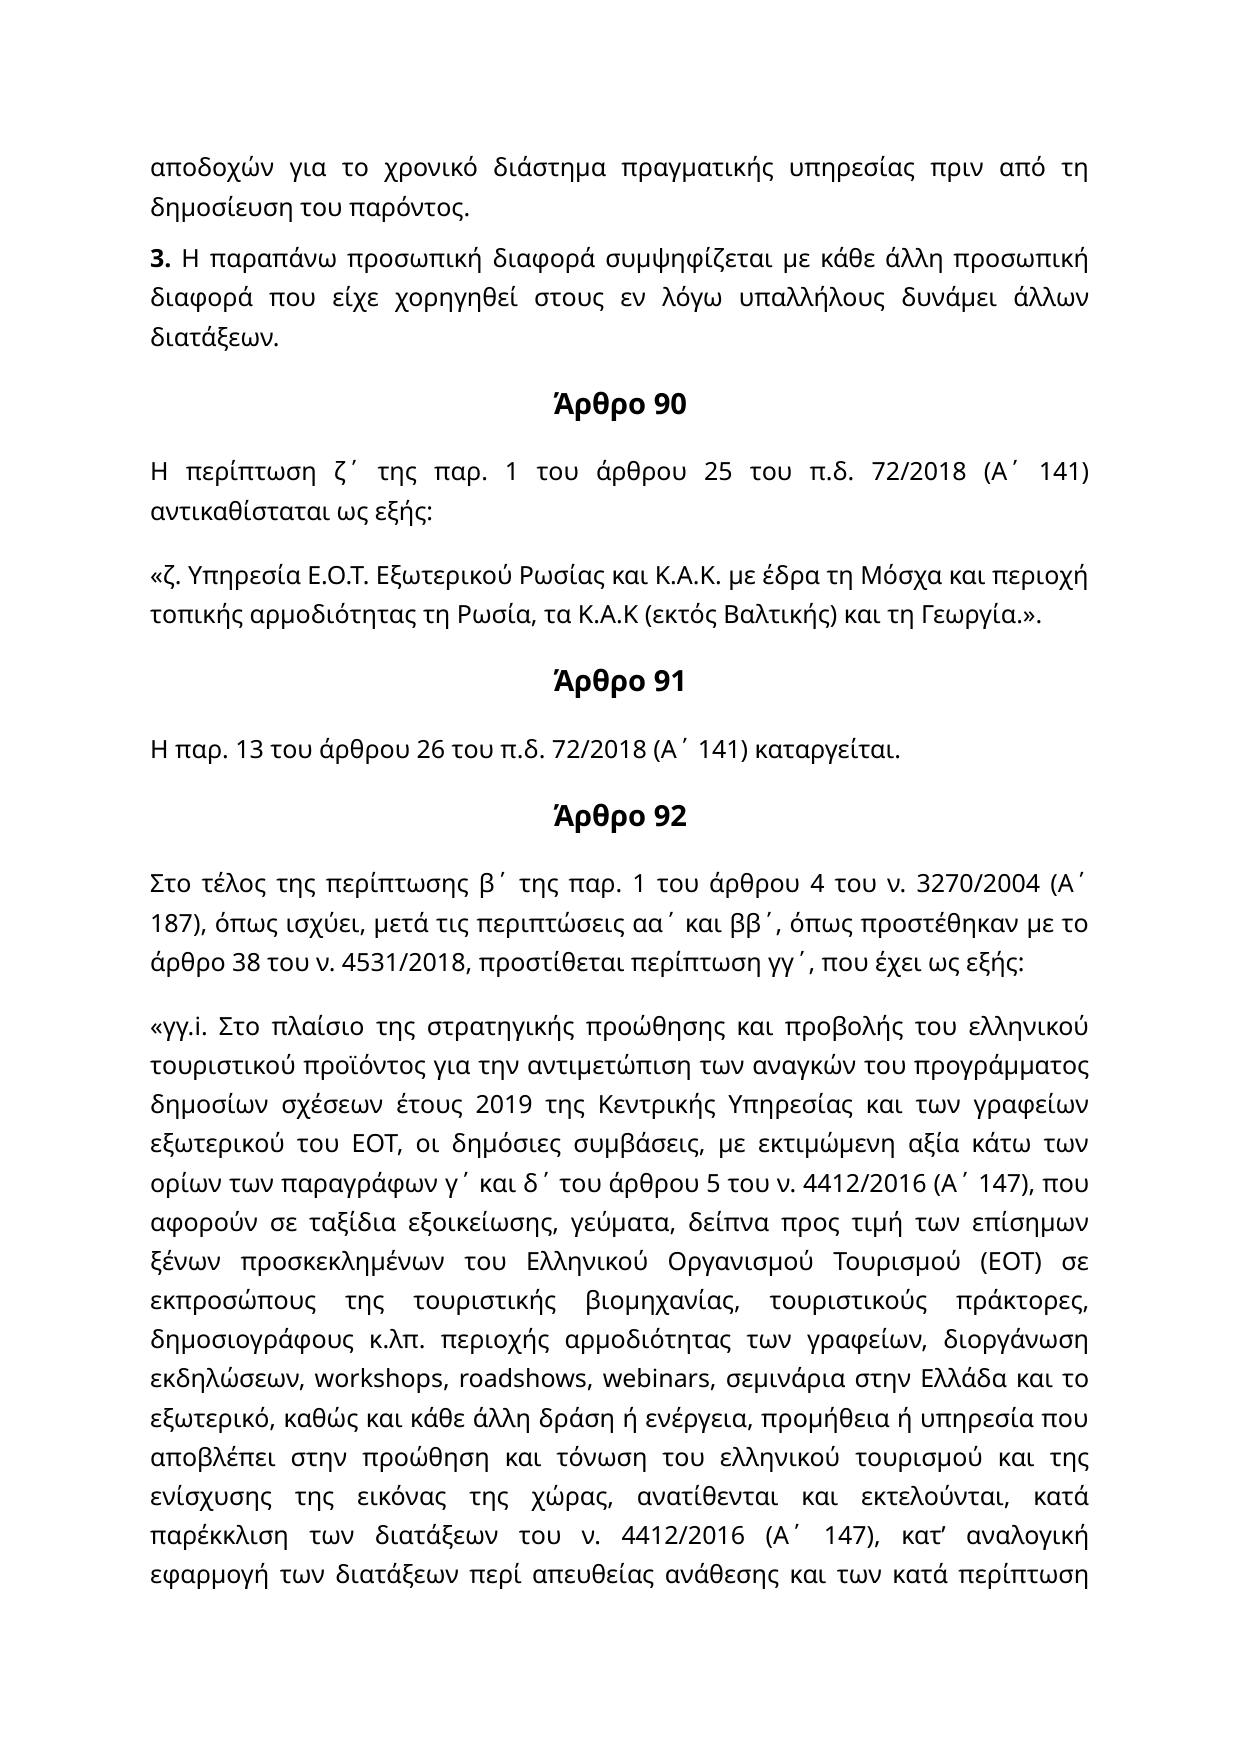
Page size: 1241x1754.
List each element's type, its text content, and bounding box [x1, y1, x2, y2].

text «ζ. Υπηρεσία Ε.Ο.Τ. Εξωτερικού Ρωσίας και Κ.Α.Κ. με έδρα τη Μόσχα και περιοχή τοπικής αρμοδιότητας τη Ρωσία, τα Κ.Α.Κ (εκτός Βαλτικής) και τη Γεωργία.». [150, 557, 1090, 631]
subtitle Άρθρο 91 [150, 661, 1090, 700]
text αποδοχών για το χρονικό διάστημα πραγματικής υπηρεσίας πριν από τη δημοσίευση του παρόντος. [150, 150, 1090, 223]
text Η περίπτωση ζ΄ της παρ. 1 του άρθρου 25 του π.δ. 72/2018 (Α΄ 141) αντικαθίσταται ως εξής: [150, 454, 1090, 527]
subtitle Άρθρο 92 [150, 795, 1090, 835]
text Στο τέλος της περίπτωσης β΄ της παρ. 1 του άρθρου 4 του ν. 3270/2004 (Α΄ 187), όπως ισχύει, μετά τις περιπτώσεις αα΄ και ββ΄, όπως προστέθηκαν με το άρθρο 38 του ν. 4531/2018, προστίθεται περίπτωση γγ΄, που έχει ως εξής: [150, 866, 1090, 978]
subtitle Άρθρο 90 [150, 383, 1090, 423]
text Η παρ. 13 του άρθρου 26 του π.δ. 72/2018 (Α΄ 141) καταργείται. [150, 731, 1090, 765]
text «γγ.i. Στο πλαίσιο της στρατηγικής προώθησης και προβολής του ελληνικού τουριστικού προϊόντος για την αντιμετώπιση των αναγκών του προγράμματος δημοσίων σχέσεων έτους 2019 της Κεντρικής Υπηρεσίας και των γραφείων εξωτερικού του ΕΟΤ, οι δημόσιες συμβάσεις, με εκτιμώμενη αξία κάτω των ορίων των παραγράφων γ΄ και δ΄ του άρθρου 5 του ν. 4412/2016 (Α΄ 147), που αφορούν σε ταξίδια εξοικείωσης, γεύματα, δείπνα προς τιμή των επίσημων ξένων προσκεκλημένων του Ελληνικού Οργανισμού Τουρισμού (ΕΟΤ) σε εκπροσώπους της τουριστικής βιομηχανίας, τουριστικούς πράκτορες, δημοσιογράφους κ.λπ. περιοχής αρμοδιότητας των γραφείων, διοργάνωση εκδηλώσεων, workshops, roadshows, webinars, σεμινάρια στην Ελλάδα και το εξωτερικό, καθώς και κάθε άλλη δράση ή ενέργεια, προμήθεια ή υπηρεσία που αποβλέπει στην προώθηση και τόνωση του ελληνικού τουρισμού και της ενίσχυσης της εικόνας της χώρας, ανατίθενται και εκτελούνται, κατά παρέκκλιση των διατάξεων του ν. 4412/2016 (Α΄ 147), κατ’ αναλογική εφαρμογή των διατάξεων περί απευθείας ανάθεσης και των κατά περίπτωση [150, 1008, 1090, 1591]
text 3. Η παραπάνω προσωπική διαφορά συμψηφίζεται με κάθε άλλη προσωπική διαφορά που είχε χορηγηθεί στους εν λόγω υπαλλήλους δυνάμει άλλων διατάξεων. [150, 241, 1090, 353]
